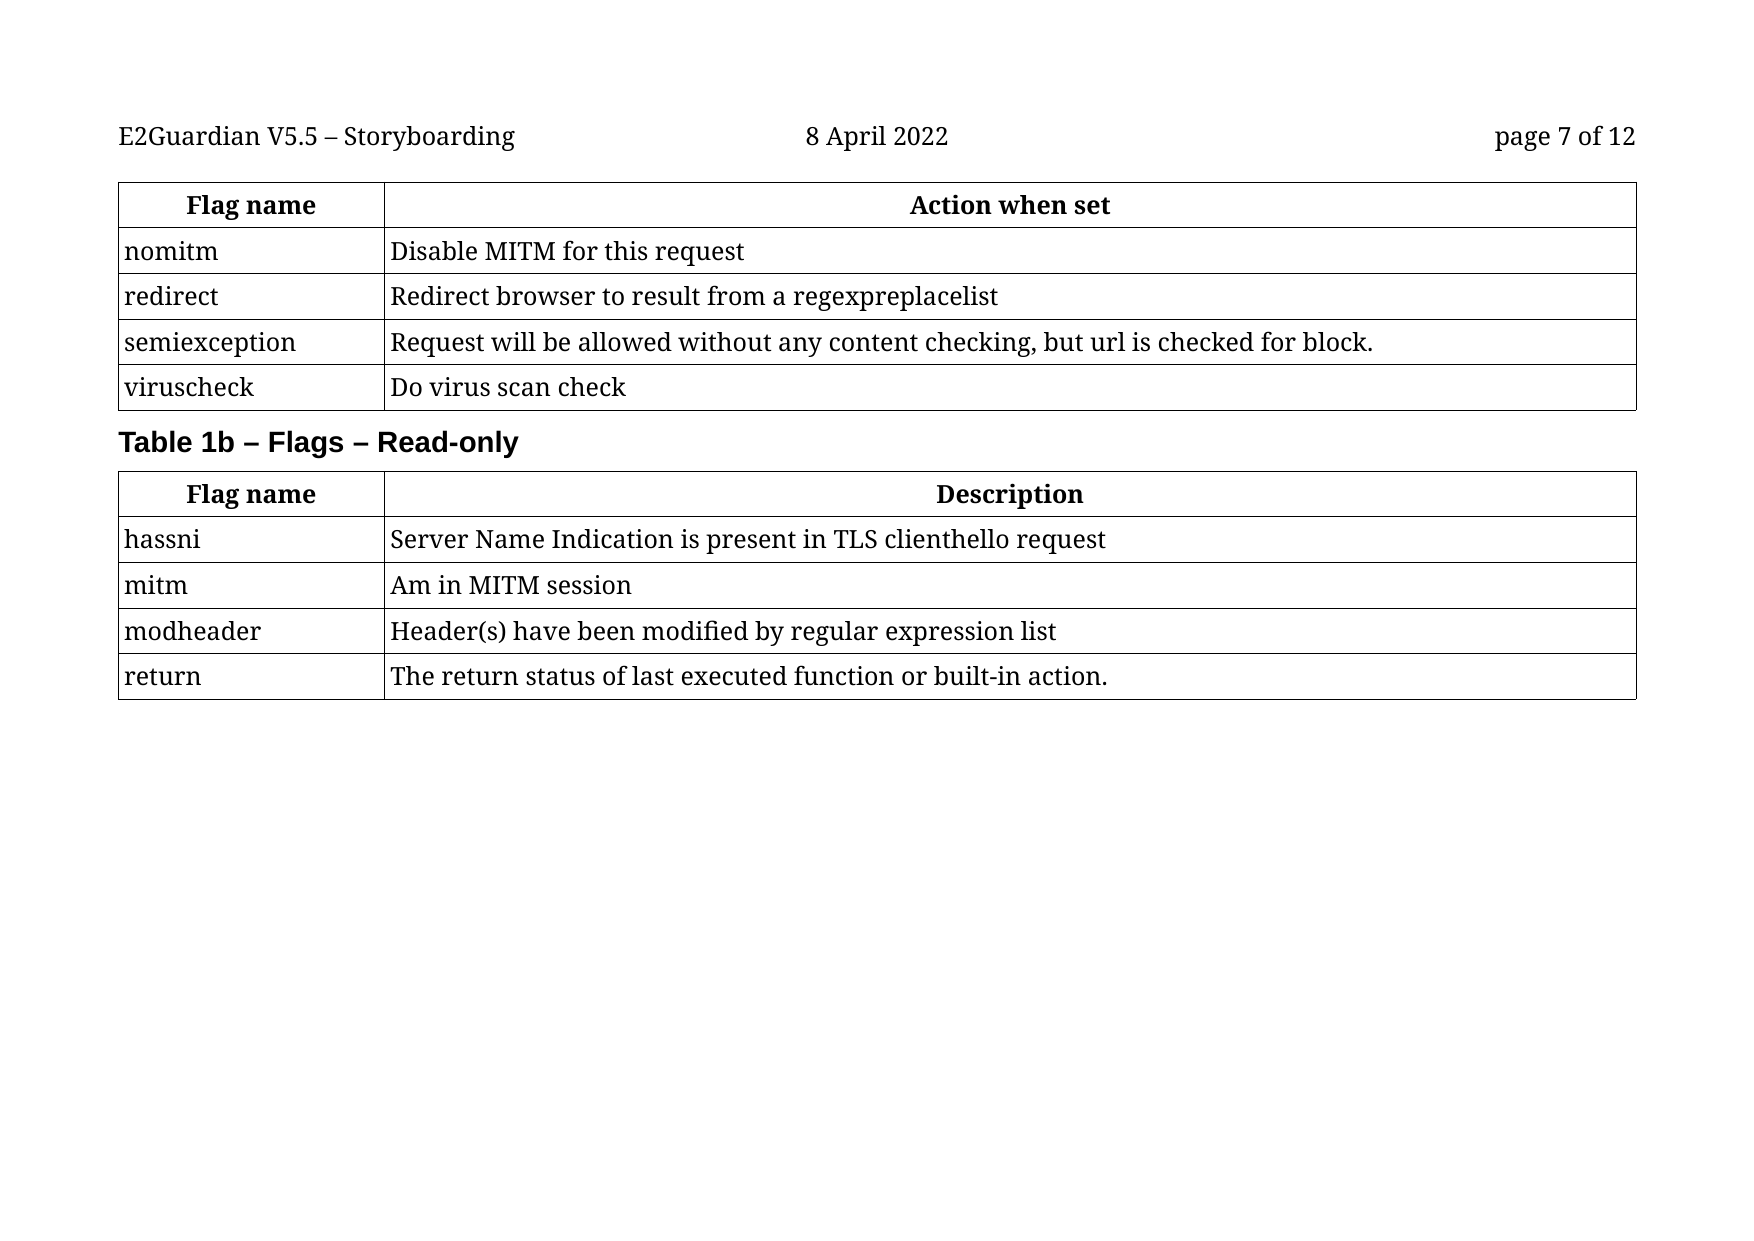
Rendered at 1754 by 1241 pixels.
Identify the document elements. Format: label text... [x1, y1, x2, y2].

table_cell redirect [119, 274, 384, 318]
table_cell modheader [119, 609, 384, 653]
table_cell Am in MITM session [385, 563, 1636, 608]
table_cell Do virus scan check [385, 365, 1636, 410]
table_cell mitm [119, 563, 384, 608]
table_cell Server Name Indication is present in TLS clienthello request [385, 517, 1636, 562]
table_cell nomitm [119, 228, 384, 273]
table_cell hassni [119, 517, 384, 562]
table_cell Disable MITM for this request [385, 228, 1636, 273]
table_header Flag name [119, 183, 384, 227]
table_cell return [119, 654, 384, 699]
table_cell Header(s) have been modified by regular expression list [385, 609, 1636, 653]
table_header Action when set [385, 183, 1636, 227]
table_header Flag name [119, 472, 384, 516]
subtitle Table 1b – Flags – Read-only [118, 424, 1636, 458]
table_cell The return status of last executed function or built-in action. [385, 654, 1636, 699]
table_cell semiexception [119, 320, 384, 364]
table_cell Request will be allowed without any content checking, but url is checked for block. [385, 320, 1636, 364]
table_header Description [385, 472, 1636, 516]
table_cell Redirect browser to result from a regexpreplacelist [385, 274, 1636, 318]
table_cell viruscheck [119, 365, 384, 410]
